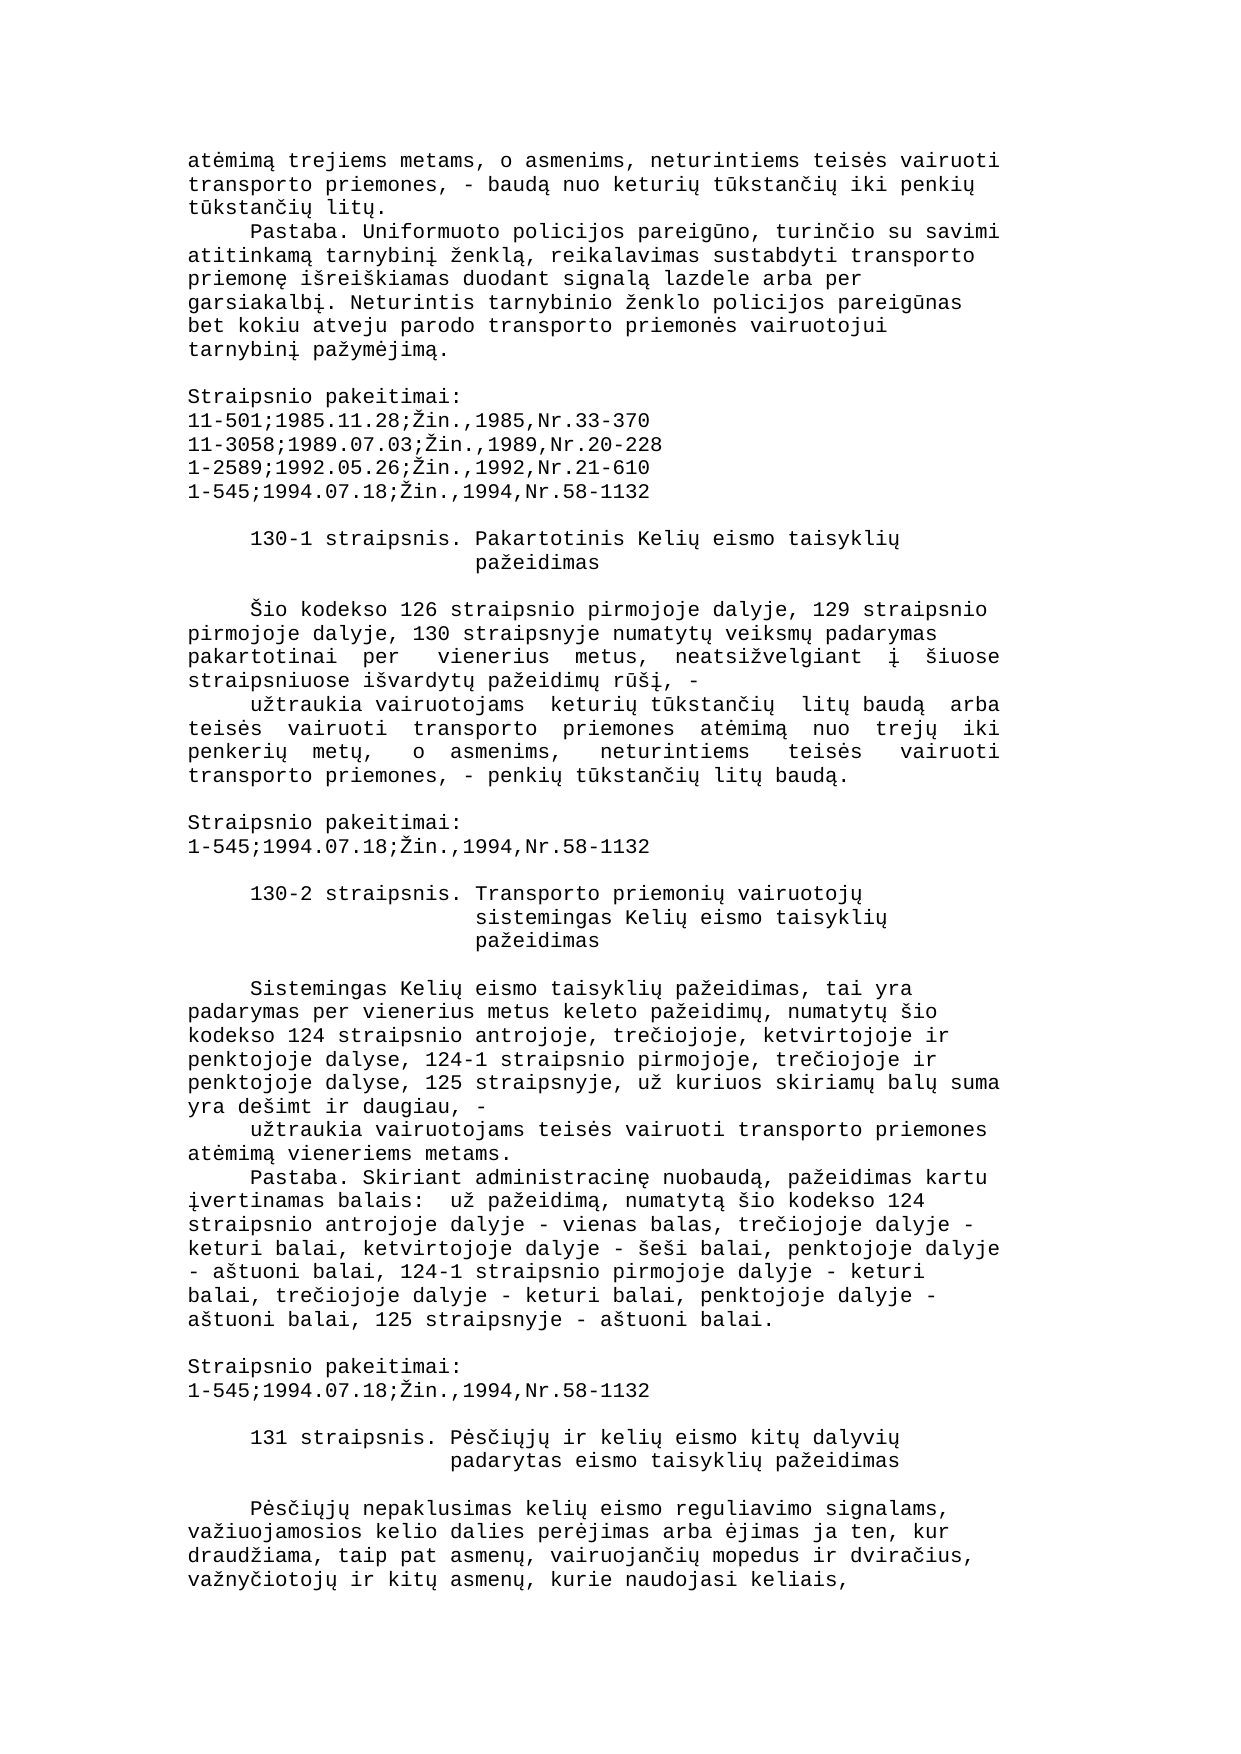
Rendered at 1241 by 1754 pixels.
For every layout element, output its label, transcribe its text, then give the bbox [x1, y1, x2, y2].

text Straipsnio pakeitimai: [187, 386, 1053, 410]
text padarymas per vienerius metus keleto pažeidimų, numatytų šio [187, 1001, 1053, 1025]
text keturi balai, ketvirtojoje dalyje - šeši balai, penktojoje dalyje [187, 1238, 1053, 1261]
text pažeidimas [187, 552, 1053, 576]
text atėmimą trejiems metams, o asmenims, neturintiems teisės vairuoti [187, 150, 1053, 174]
text - aštuoni balai, 124-1 straipsnio pirmojoje dalyje - keturi [187, 1261, 1053, 1285]
text atėmimą vieneriems metams. [187, 1143, 1053, 1167]
text kodekso 124 straipsnio antrojoje, trečiojoje, ketvirtojoje ir [187, 1025, 1053, 1048]
text važnyčiotojų ir kitų asmenų, kurie naudojasi keliais, [187, 1569, 1053, 1592]
text 11-3058;1989.07.03;Žin.,1989,Nr.20-228 [187, 434, 1053, 457]
text Pastaba. Uniformuoto policijos pareigūno, turinčio su savimi [187, 221, 1053, 244]
text įvertinamas balais: už pažeidimą, numatytą šio kodekso 124 [187, 1190, 1053, 1214]
text 1-545;1994.07.18;Žin.,1994,Nr.58-1132 [187, 1379, 1053, 1403]
text balai, trečiojoje dalyje - keturi balai, penktojoje dalyje - [187, 1285, 1053, 1309]
text sistemingas Kelių eismo taisyklių [187, 907, 1053, 930]
text straipsniuose išvardytų pažeidimų rūšį, - [187, 670, 1053, 694]
text tūkstančių litų. [187, 197, 1053, 221]
text važiuojamosios kelio dalies perėjimas arba ėjimas ja ten, kur [187, 1521, 1053, 1545]
text Šio kodekso 126 straipsnio pirmojoje dalyje, 129 straipsnio [187, 599, 1053, 623]
text pirmojoje dalyje, 130 straipsnyje numatytų veiksmų padarymas [187, 623, 1053, 647]
text padarytas eismo taisyklių pažeidimas [187, 1451, 1053, 1474]
text straipsnio antrojoje dalyje - vienas balas, trečiojoje dalyje - [187, 1214, 1053, 1238]
text Straipsnio pakeitimai: [187, 812, 1053, 836]
text transporto priemones, - baudą nuo keturių tūkstančių iki penkių [187, 174, 1053, 197]
text 130-2 straipsnis. Transporto priemonių vairuotojų [187, 883, 1053, 907]
text bet kokiu atveju parodo transporto priemonės vairuotojui [187, 316, 1053, 339]
text 131 straipsnis. Pėsčiųjų ir kelių eismo kitų dalyvių [187, 1427, 1053, 1451]
text 11-501;1985.11.28;Žin.,1985,Nr.33-370 [187, 410, 1053, 434]
text Straipsnio pakeitimai: [187, 1356, 1053, 1379]
text yra dešimt ir daugiau, - [187, 1096, 1053, 1119]
text Pėsčiųjų nepaklusimas kelių eismo reguliavimo signalams, [187, 1498, 1053, 1521]
text Sistemingas Kelių eismo taisyklių pažeidimas, tai yra [187, 978, 1053, 1001]
text 1-2589;1992.05.26;Žin.,1992,Nr.21-610 [187, 457, 1053, 481]
text draudžiama, taip pat asmenų, vairuojančių mopedus ir dviračius, [187, 1545, 1053, 1569]
text 1-545;1994.07.18;Žin.,1994,Nr.58-1132 [187, 836, 1053, 859]
text transporto priemones, - penkių tūkstančių litų baudą. [187, 765, 1053, 788]
text 1-545;1994.07.18;Žin.,1994,Nr.58-1132 [187, 481, 1053, 505]
text teisės vairuoti transporto priemones atėmimą nuo trejų iki [187, 717, 1053, 741]
text užtraukia vairuotojams teisės vairuoti transporto priemones [187, 1119, 1053, 1143]
text garsiakalbį. Neturintis tarnybinio ženklo policijos pareigūnas [187, 292, 1053, 316]
text penktojoje dalyse, 124-1 straipsnio pirmojoje, trečiojoje ir [187, 1048, 1053, 1072]
text priemonę išreiškiamas duodant signalą lazdele arba per [187, 268, 1053, 292]
text penktojoje dalyse, 125 straipsnyje, už kuriuos skiriamų balų suma [187, 1072, 1053, 1096]
text aštuoni balai, 125 straipsnyje - aštuoni balai. [187, 1309, 1053, 1332]
text pakartotinai per vienerius metus, neatsižvelgiant į šiuose [187, 647, 1053, 670]
text Pastaba. Skiriant administracinę nuobaudą, pažeidimas kartu [187, 1167, 1053, 1190]
text 130-1 straipsnis. Pakartotinis Kelių eismo taisyklių [187, 528, 1053, 552]
text užtraukia vairuotojams keturių tūkstančių litų baudą arba [187, 694, 1053, 717]
text penkerių metų, o asmenims, neturintiems teisės vairuoti [187, 741, 1053, 765]
text pažeidimas [187, 930, 1053, 954]
text atitinkamą tarnybinį ženklą, reikalavimas sustabdyti transporto [187, 244, 1053, 268]
text tarnybinį pažymėjimą. [187, 339, 1053, 363]
